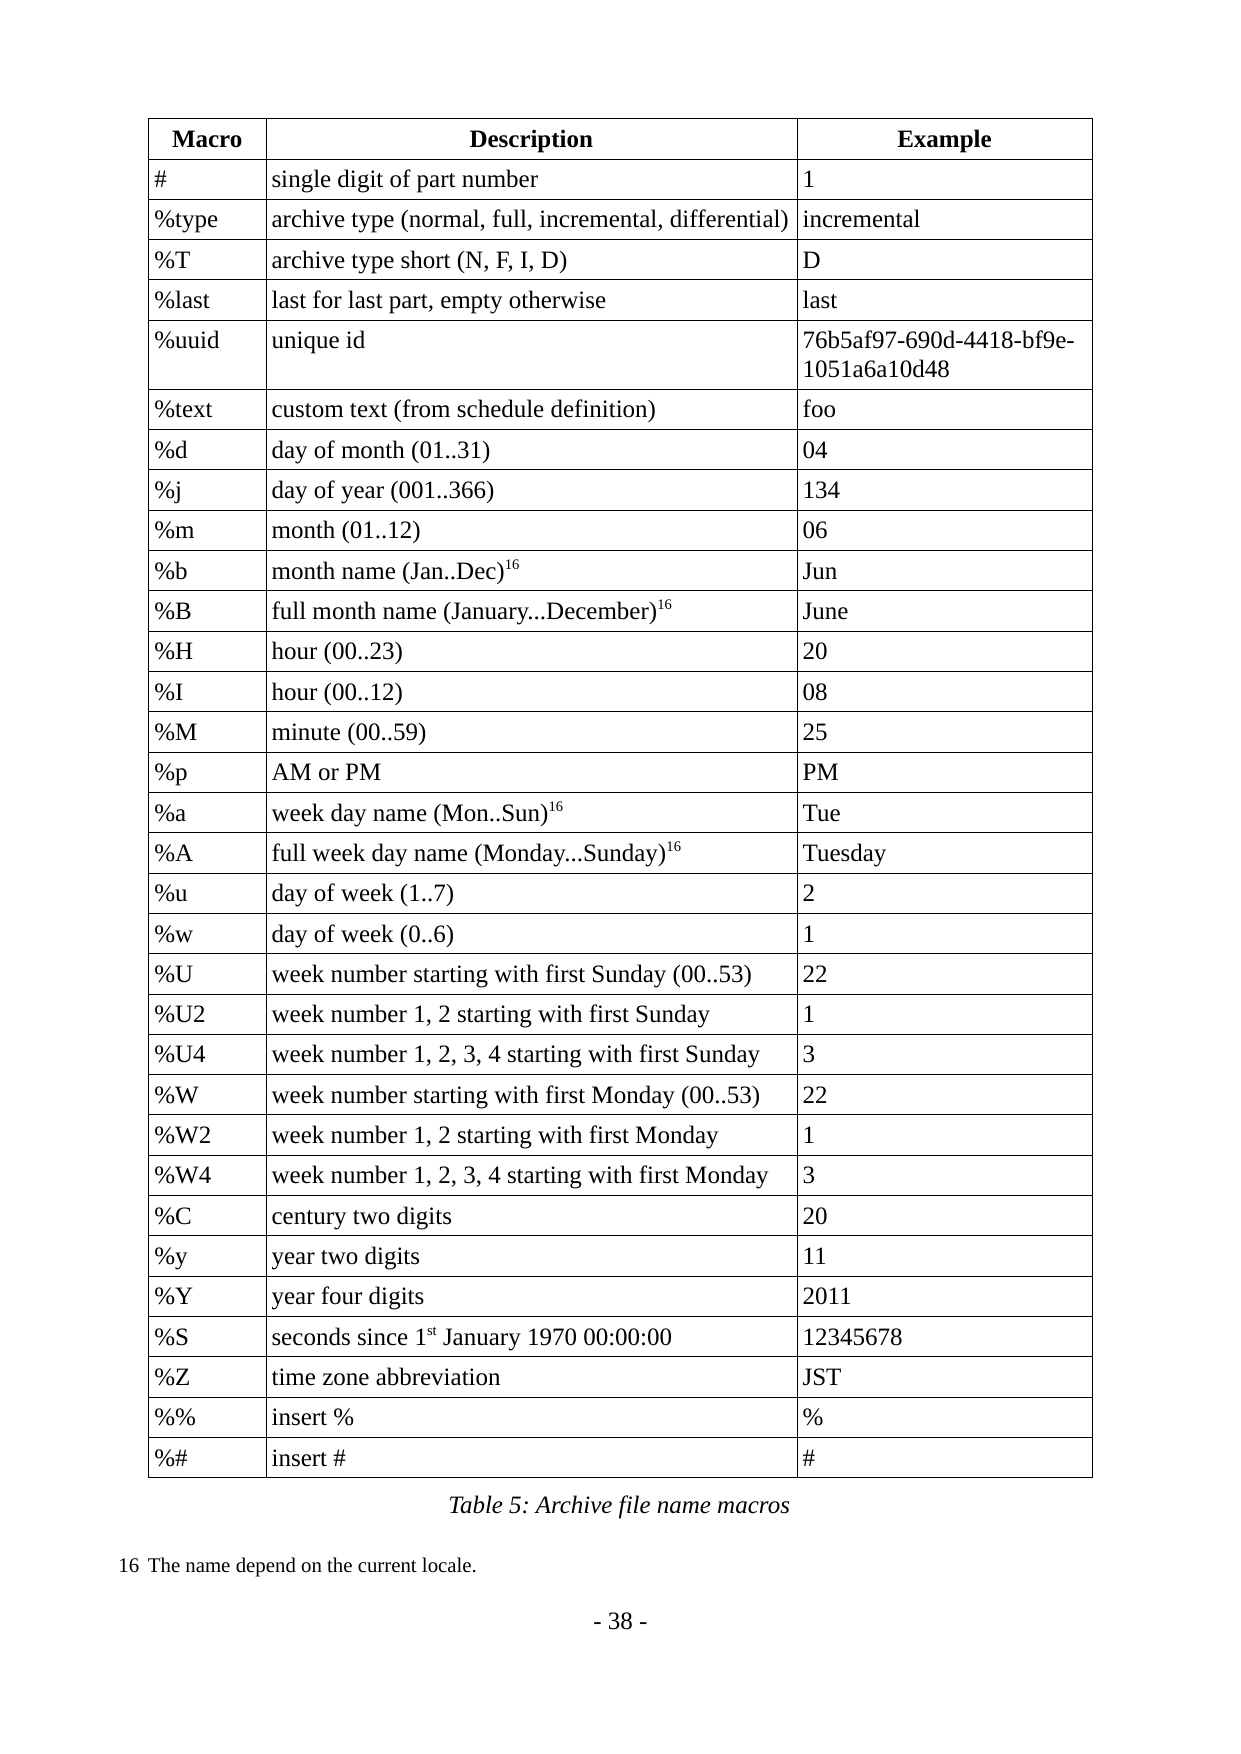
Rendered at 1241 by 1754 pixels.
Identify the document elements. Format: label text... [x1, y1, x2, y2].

table_cell D [798, 240, 1092, 279]
table_cell # [798, 1438, 1092, 1477]
table_cell 25 [798, 712, 1092, 752]
table_cell week number 1, 2, 3, 4 starting with first Monday [267, 1156, 797, 1195]
table_cell day of year (001..366) [267, 470, 797, 510]
table_cell 1 [798, 1115, 1092, 1155]
table_cell Tue [798, 793, 1092, 832]
table_cell custom text (from schedule definition) [267, 390, 797, 429]
table_cell 2 [798, 874, 1092, 913]
table_cell JST [798, 1357, 1092, 1397]
table_cell Jun [798, 551, 1092, 590]
table_cell %I [149, 672, 266, 711]
table_cell 11 [798, 1236, 1092, 1276]
table_cell year four digits [267, 1277, 797, 1316]
table_cell day of month (01..31) [267, 430, 797, 469]
table_cell 20 [798, 632, 1092, 671]
table_cell month name (Jan..Dec) [267, 551, 797, 590]
table_cell incremental [798, 200, 1092, 239]
table_cell %a [149, 793, 266, 832]
table_cell hour (00..12) [267, 672, 797, 711]
table_cell %H [149, 632, 266, 671]
table_cell %A [149, 833, 266, 872]
table_cell %p [149, 753, 266, 792]
table_cell %S [149, 1317, 266, 1356]
table_cell 1 [798, 914, 1092, 953]
table_cell %w [149, 914, 266, 953]
table_cell unique id [267, 321, 797, 389]
table_cell 22 [798, 954, 1092, 993]
table_cell 2011 [798, 1277, 1092, 1316]
table_cell hour (00..23) [267, 632, 797, 671]
table_cell %C [149, 1196, 266, 1235]
table_cell week number 1, 2 starting with first Sunday [267, 995, 797, 1034]
text Table 5: Archive file name macros [118, 1490, 1122, 1518]
table_cell day of week (0..6) [267, 914, 797, 953]
table_cell %U [149, 954, 266, 993]
table_cell full week day name (Monday...Sunday)16 [267, 833, 797, 872]
table_cell single digit of part number [267, 160, 797, 199]
table_cell 134 [798, 470, 1092, 510]
table_cell %Y [149, 1277, 266, 1316]
table_cell year two digits [267, 1236, 797, 1276]
table_cell %y [149, 1236, 266, 1276]
table_cell 08 [798, 672, 1092, 711]
table_cell %U4 [149, 1035, 266, 1074]
table_cell time zone abbreviation [267, 1357, 797, 1397]
table_cell %W2 [149, 1115, 266, 1155]
table_cell century two digits [267, 1196, 797, 1235]
table_cell %B [149, 591, 266, 631]
table_cell 12345678 [798, 1317, 1092, 1356]
table_cell week number starting with first Sunday (00..53) [267, 954, 797, 993]
table_cell %U2 [149, 995, 266, 1034]
table_cell %m [149, 511, 266, 550]
table_cell June [798, 591, 1092, 631]
table_cell 1 [798, 995, 1092, 1034]
table_cell Tuesday [798, 833, 1092, 872]
table_cell 04 [798, 430, 1092, 469]
table_cell 3 [798, 1156, 1092, 1195]
table_cell 22 [798, 1075, 1092, 1114]
table_cell minute (00..59) [267, 712, 797, 752]
table_cell week number 1, 2, 3, 4 starting with first Sunday [267, 1035, 797, 1074]
table_cell %b [149, 551, 266, 590]
table_cell %M [149, 712, 266, 752]
table_cell 06 [798, 511, 1092, 550]
table_cell last for last part, empty otherwise [267, 280, 797, 320]
table_cell %W4 [149, 1156, 266, 1195]
table_cell %type [149, 200, 266, 239]
table_cell foo [798, 390, 1092, 429]
table_cell week number 1, 2 starting with first Monday [267, 1115, 797, 1155]
table_cell % [798, 1398, 1092, 1437]
table_cell %Z [149, 1357, 266, 1397]
table_cell full month name (January...December)16 [267, 591, 797, 631]
table_cell AM or PM [267, 753, 797, 792]
table_header Macro [149, 119, 266, 158]
table_cell PM [798, 753, 1092, 792]
table_cell insert # [267, 1438, 797, 1477]
table_cell %d [149, 430, 266, 469]
table_cell 20 [798, 1196, 1092, 1235]
table_cell # [149, 160, 266, 199]
table_cell %W [149, 1075, 266, 1114]
table_cell 3 [798, 1035, 1092, 1074]
table_cell %u [149, 874, 266, 913]
table_cell insert % [267, 1398, 797, 1437]
table_header Example [798, 119, 1092, 158]
table_cell archive type (normal, full, incremental, differential) [267, 200, 797, 239]
table_cell seconds since 1st January 1970 00:00:00 [267, 1317, 797, 1356]
table_header Description [267, 119, 797, 158]
table_cell %% [149, 1398, 266, 1437]
table_cell 1 [798, 160, 1092, 199]
table_cell day of week (1..7) [267, 874, 797, 913]
table_cell %# [149, 1438, 266, 1477]
table_cell %text [149, 390, 266, 429]
table_cell archive type short (N, F, I, D) [267, 240, 797, 279]
table_cell week number starting with first Monday (00..53) [267, 1075, 797, 1114]
table_cell %T [149, 240, 266, 279]
table_cell 76b5af97-690d-4418-bf9e-1051a6a10d48 [798, 321, 1092, 389]
table_cell %uuid [149, 321, 266, 389]
table_cell %j [149, 470, 266, 510]
table_cell week day name (Mon..Sun)16 [267, 793, 797, 832]
table_cell month (01..12) [267, 511, 797, 550]
table_cell last [798, 280, 1092, 320]
table_cell %last [149, 280, 266, 320]
